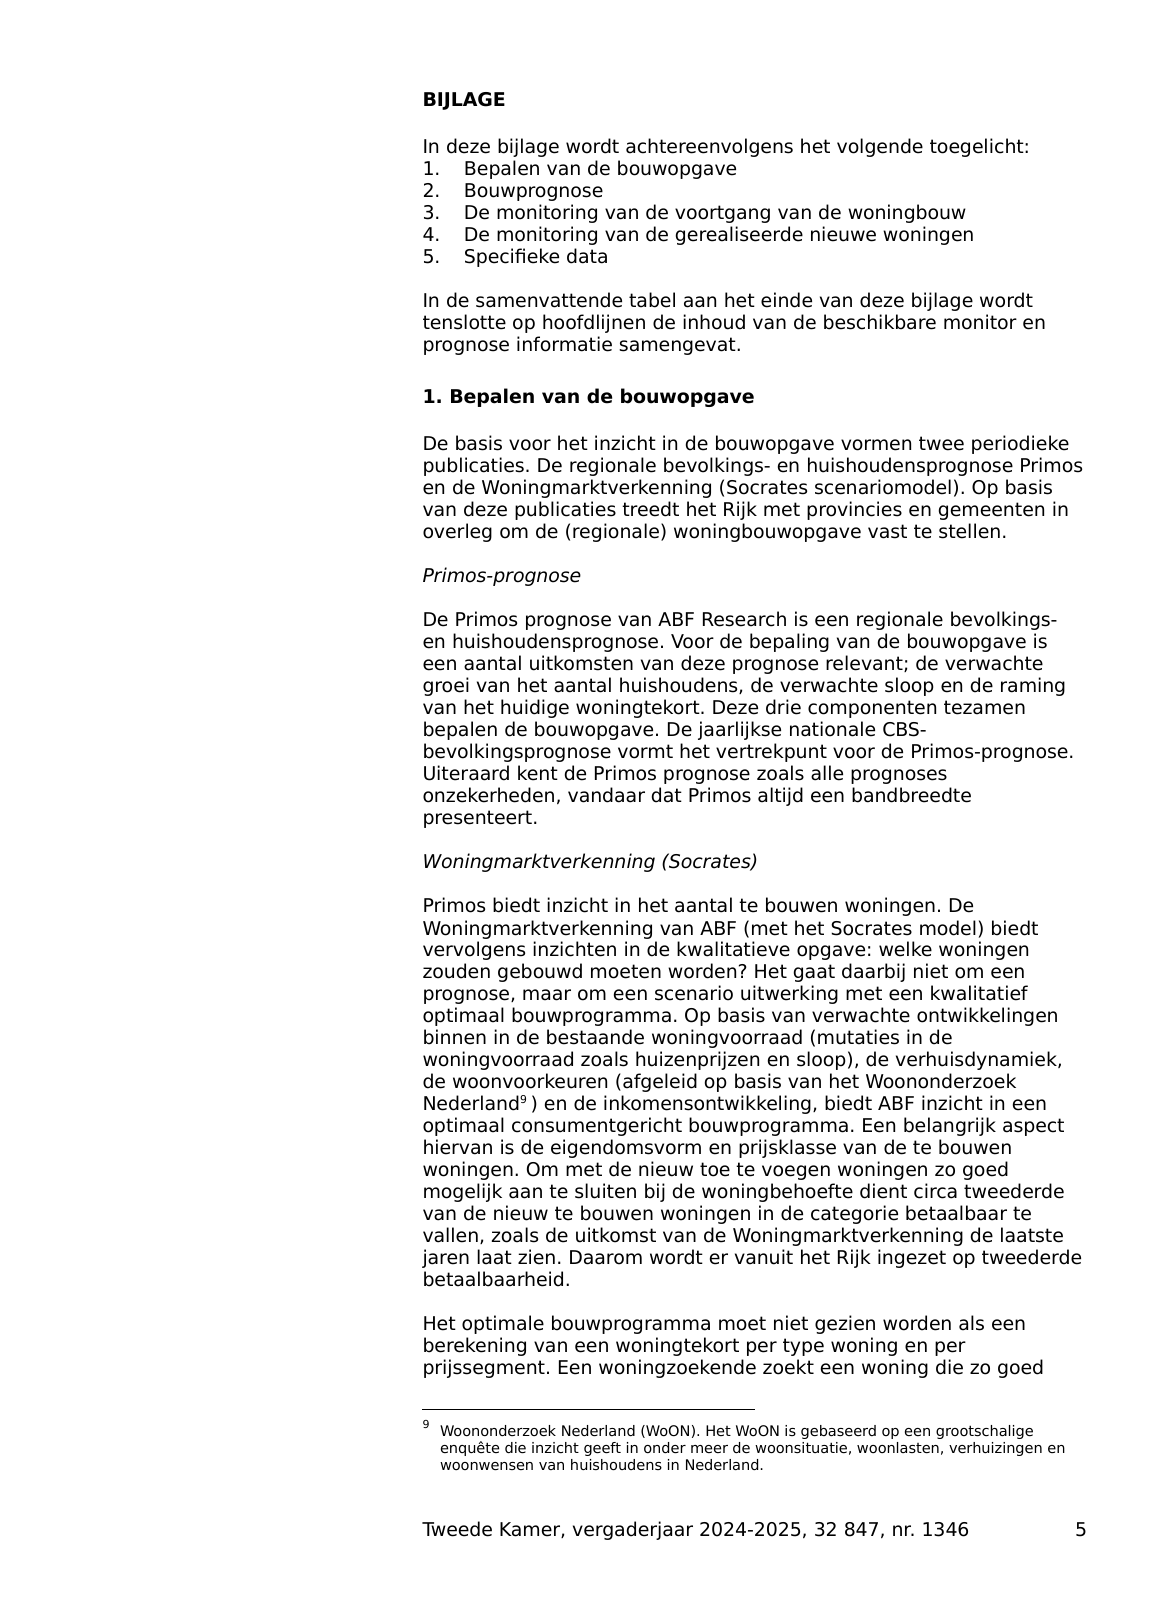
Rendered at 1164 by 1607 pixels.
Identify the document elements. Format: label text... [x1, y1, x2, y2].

text 4. De monitoring van de gerealiseerde nieuwe woningen [422, 224, 1087, 246]
text Uiteraard kent de Primos prognose zoals alle prognoses onzekerheden, vandaar dat Primos altijd een bandbreedte presenteert. [422, 763, 1087, 829]
subtitle Woningmarktverkenning (Socrates) [422, 851, 1087, 873]
text 3. De monitoring van de voortgang van de woningbouw [422, 202, 1087, 224]
text De basis voor het inzicht in de bouwopgave vormen twee periodieke publicaties. De regionale bevolkings- en huishoudensprognose Primos en de Woningmarktverkenning (Socrates scenariomodel). Op basis van deze publicaties treedt het Rijk met provincies en gemeenten in overleg om de (regionale) woningbouwopgave vast te stellen. [422, 433, 1087, 543]
subtitle 1. Bepalen van de bouwopgave [422, 386, 1087, 408]
text 1. Bepalen van de bouwopgave [422, 158, 1087, 180]
text Het optimale bouwprogramma moet niet gezien worden als een berekening van een woningtekort per type woning en per prijssegment. Een woningzoekende zoekt een woning die zo goed [422, 1313, 1087, 1379]
text 5. Specifieke data [422, 246, 1087, 268]
text In de samenvattende tabel aan het einde van deze bijlage wordt tenslotte op hoofdlijnen de inhoud van de beschikbare monitor en prognose informatie samengevat. [422, 290, 1087, 356]
subtitle Primos-prognose [422, 565, 1087, 587]
text 2. Bouwprognose [422, 180, 1087, 202]
text Primos biedt inzicht in het aantal te bouwen woningen. De Woningmarktverkenning van ABF (met het Socrates model) biedt vervolgens inzichten in de kwalitatieve opgave: welke woningen zouden gebouwd moeten worden? Het gaat daarbij niet om een prognose, maar om een scenario uitwerking met een kwalitatief optimaal bouwprogramma. Op basis van verwachte ontwikkelingen binnen in de bestaande woningvoorraad (mutaties in de woningvoorraad zoals huizenprijzen en sloop), de verhuisdynamiek, de woonvoorkeuren (afgeleid op basis van het Woononderzoek Nederland) en de inkomensontwikkeling, biedt ABF inzicht in een optimaal consumentgericht bouwprogramma. Een belangrijk aspect hiervan is de eigendomsvorm en prijsklasse van de te bouwen woningen. Om met de nieuw toe te voegen woningen zo goed mogelijk aan te sluiten bij de woningbehoefte dient circa tweederde van de nieuw te bouwen woningen in de categorie betaalbaar te vallen, zoals de uitkomst van de Woningmarktverkenning de laatste jaren laat zien. Daarom wordt er vanuit het Rijk ingezet op tweederde betaalbaarheid. [422, 895, 1087, 1291]
text In deze bijlage wordt achtereenvolgens het volgende toegelicht: [422, 136, 1087, 158]
text De Primos prognose van ABF Research is een regionale bevolkings- en huishoudensprognose. Voor de bepaling van de bouwopgave is een aantal uitkomsten van deze prognose relevant; de verwachte groei van het aantal huishoudens, de verwachte sloop en de raming van het huidige woningtekort. Deze drie componenten tezamen bepalen de bouwopgave. De jaarlijkse nationale CBS-bevolkingsprognose vormt het vertrekpunt voor de Primos-prognose. [422, 609, 1087, 763]
text Woononderzoek Nederland (WoON). Het WoON is gebaseerd op een grootschalige enquête die inzicht geeft in onder meer de woonsituatie, woonlasten, verhuizingen en woonwensen van huishoudens in Nederland. [422, 1418, 1087, 1474]
subtitle BIJLAGE [77, 89, 1087, 111]
